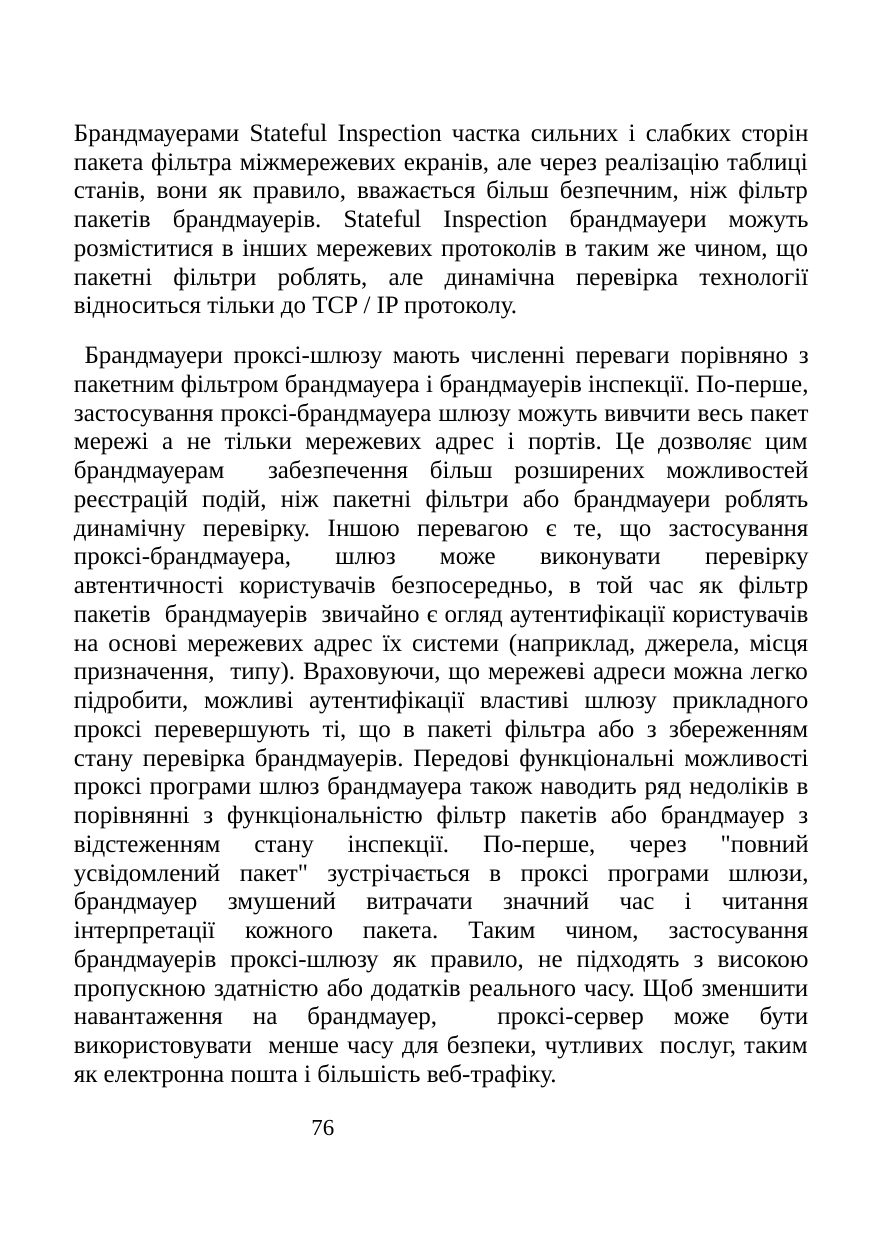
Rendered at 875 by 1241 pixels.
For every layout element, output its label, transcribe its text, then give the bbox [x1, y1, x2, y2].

text Брандмауерами Stateful Inspection частка сильних і слабких сторін пакета фільтра міжмережевих екранів, але через реалізацію таблиці станів, вони як правило, вважається більш безпечним, ніж фільтр пакетів брандмауерів. Stateful Inspection брандмауери можуть розміститися в інших мережевих протоколів в таким же чином, що пакетні фільтри роблять, але динамічна перевірка технології відноситься тільки до TCP / IP протоколу. [74, 118, 809, 319]
text Брандмауери проксі-шлюзу мають численні переваги порівняно з пакетним фільтром брандмауера і брандмауерів інспекції. По-перше, застосування проксі-брандмауера шлюзу можуть вивчити весь пакет мережі а не тільки мережевих адрес і портів. Це дозволяє цим брандмауерам забезпечення більш розширених можливостей реєстрацій подій, ніж пакетні фільтри або брандмауери роблять динамічну перевірку. Іншою перевагою є те, що застосування проксі-брандмауера, шлюз може виконувати перевірку автентичності користувачів безпосередньо, в той час як фільтр пакетів брандмауерів звичайно є огляд аутентифікації користувачів на основі мережевих адрес їх системи (наприклад, джерела, місця призначення, типу). Враховуючи, що мережеві адреси можна легко підробити, можливі аутентифікації властиві шлюзу прикладного проксі перевершують ті, що в пакеті фільтра або з збереженням стану перевірка брандмауерів. Передові функціональні можливості проксі програми шлюз брандмауера також наводить ряд недоліків в порівнянні з функціональністю фільтр пакетів або брандмауер з відстеженням стану інспекції. По-перше, через "повний усвідомлений пакет" зустрічається в проксі програми шлюзи, брандмауер змушений витрачати значний час і читання інтерпретації кожного пакета. Таким чином, застосування брандмауерів проксі-шлюзу як правило, не підходять з високою пропускною здатністю або додатків реального часу. Щоб зменшити навантаження на брандмауер, проксі-сервер може бути використовувати менше часу для безпеки, чутливих послуг, таким як електронна пошта і більшість веб-трафіку. [74, 340, 809, 1088]
